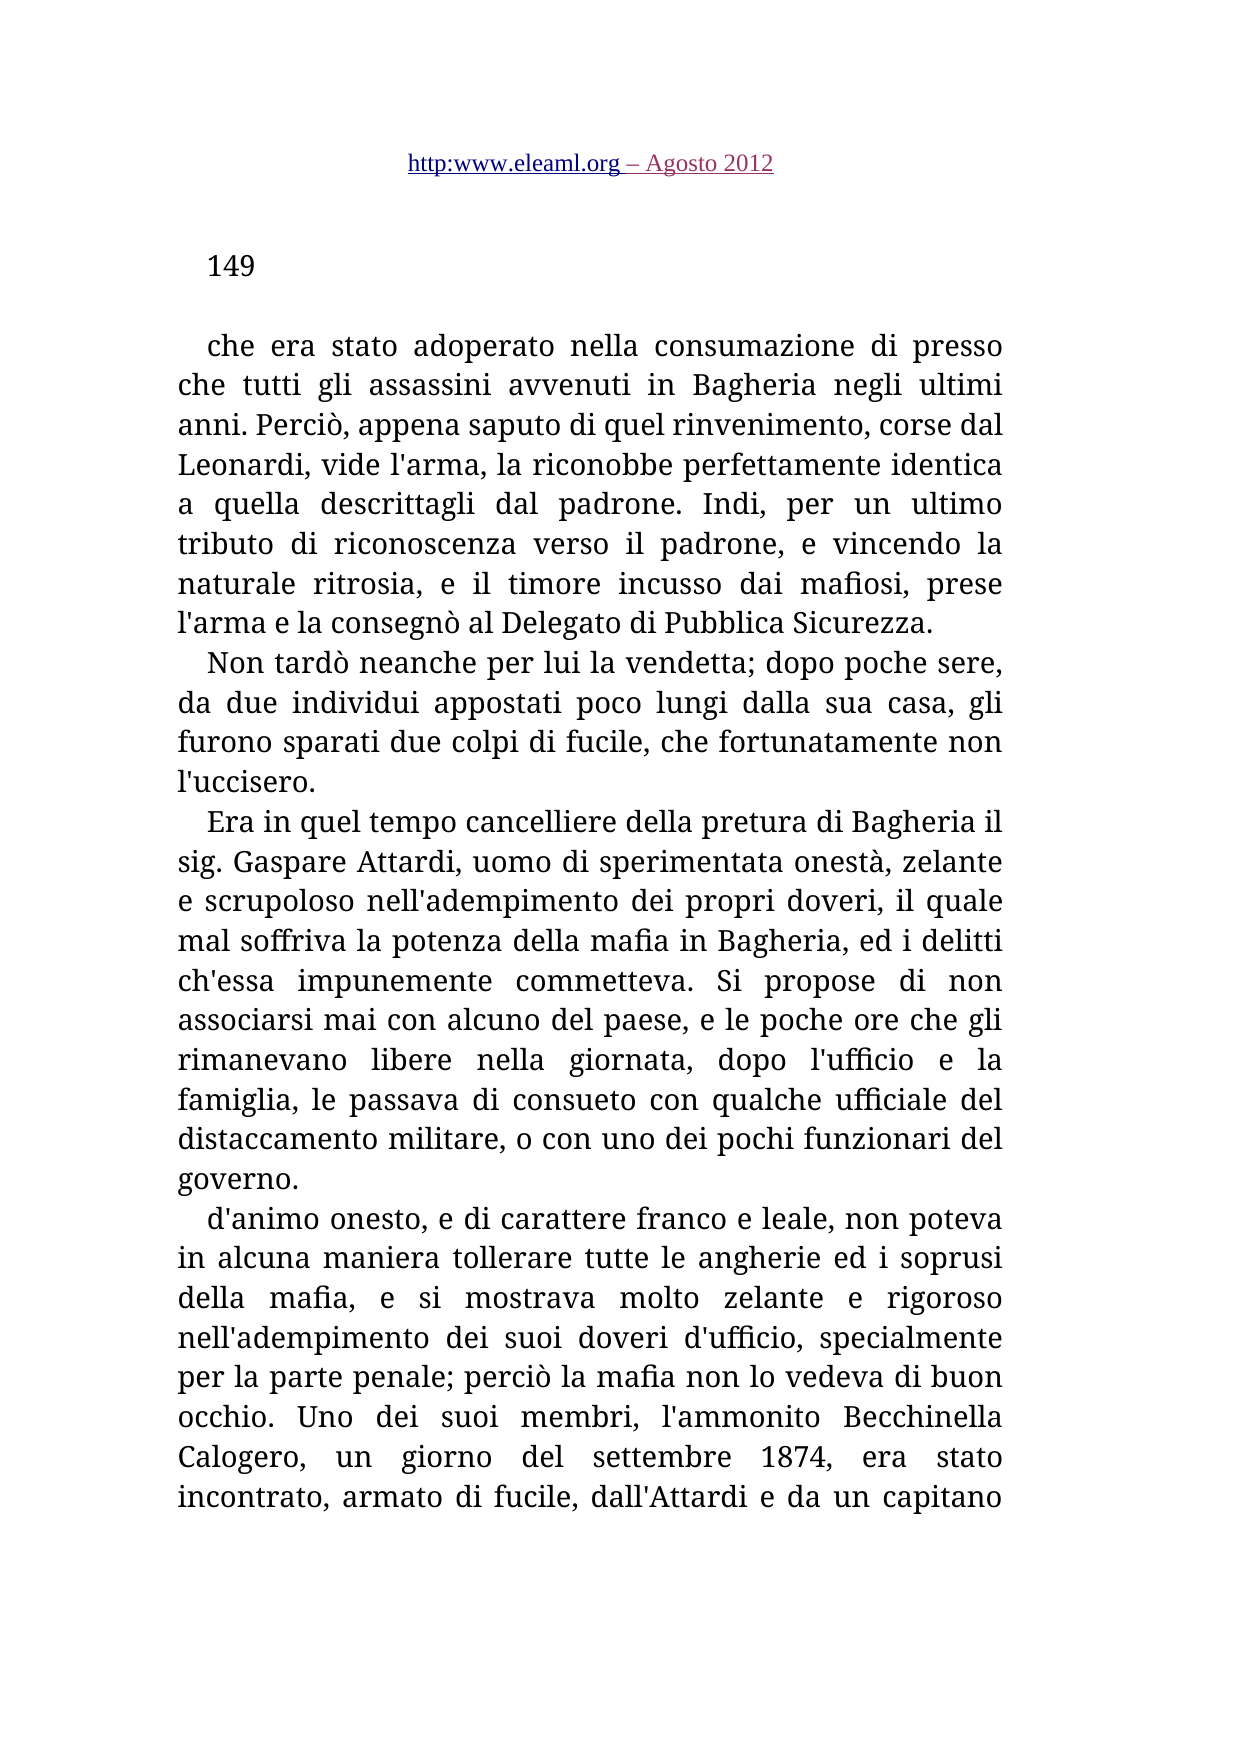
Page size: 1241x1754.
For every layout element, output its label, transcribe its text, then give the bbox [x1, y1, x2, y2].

text che era stato adoperato nella consumazione di presso che tutti gli assassini avvenuti in Bagheria negli ultimi anni. Perciò, appena saputo di quel rinvenimento, corse dal Leonardi, vide l'arma, la riconobbe perfettamente identica a quella descrittagli dal padrone. Indi, per un ultimo tributo di riconoscenza verso il padrone, e vincendo la naturale ritrosia, e il timore incusso dai mafiosi, prese l'arma e la consegnò al Delegato di Pubblica Sicurezza. [177, 325, 1004, 642]
text Era in quel tempo cancelliere della pretura di Bagheria il sig. Gaspare Attardi, uomo di sperimentata onestà, zelante e scrupoloso nell'adempimento dei propri doveri, il quale mal soffriva la potenza della mafia in Bagheria, ed i delitti ch'essa impunemente commetteva. Si propose di non associarsi mai con alcuno del paese, e le poche ore che gli rimanevano libere nella giornata, dopo l'ufficio e la famiglia, le passava di consueto con qualche ufficiale del distaccamento militare, o con uno dei pochi funzionari del governo. [177, 801, 1004, 1198]
text 149 [177, 246, 1004, 285]
text Non tardò neanche per lui la vendetta; dopo poche sere, da due individui appostati poco lungi dalla sua casa, gli furono sparati due colpi di fucile, che fortunatamente non l'uccisero. [177, 642, 1004, 801]
text d'animo onesto, e di carattere franco e leale, non poteva in alcuna maniera tollerare tutte le angherie ed i soprusi della mafia, e si mostrava molto zelante e rigoroso nell'adempimento dei suoi doveri d'ufficio, specialmente per la parte penale; perciò la mafia non lo vedeva di buon occhio. Uno dei suoi membri, l'ammonito Becchinella Calogero, un giorno del settembre 1874, era stato incontrato, armato di fucile, dall'Attardi e da un capitano [177, 1198, 1004, 1516]
